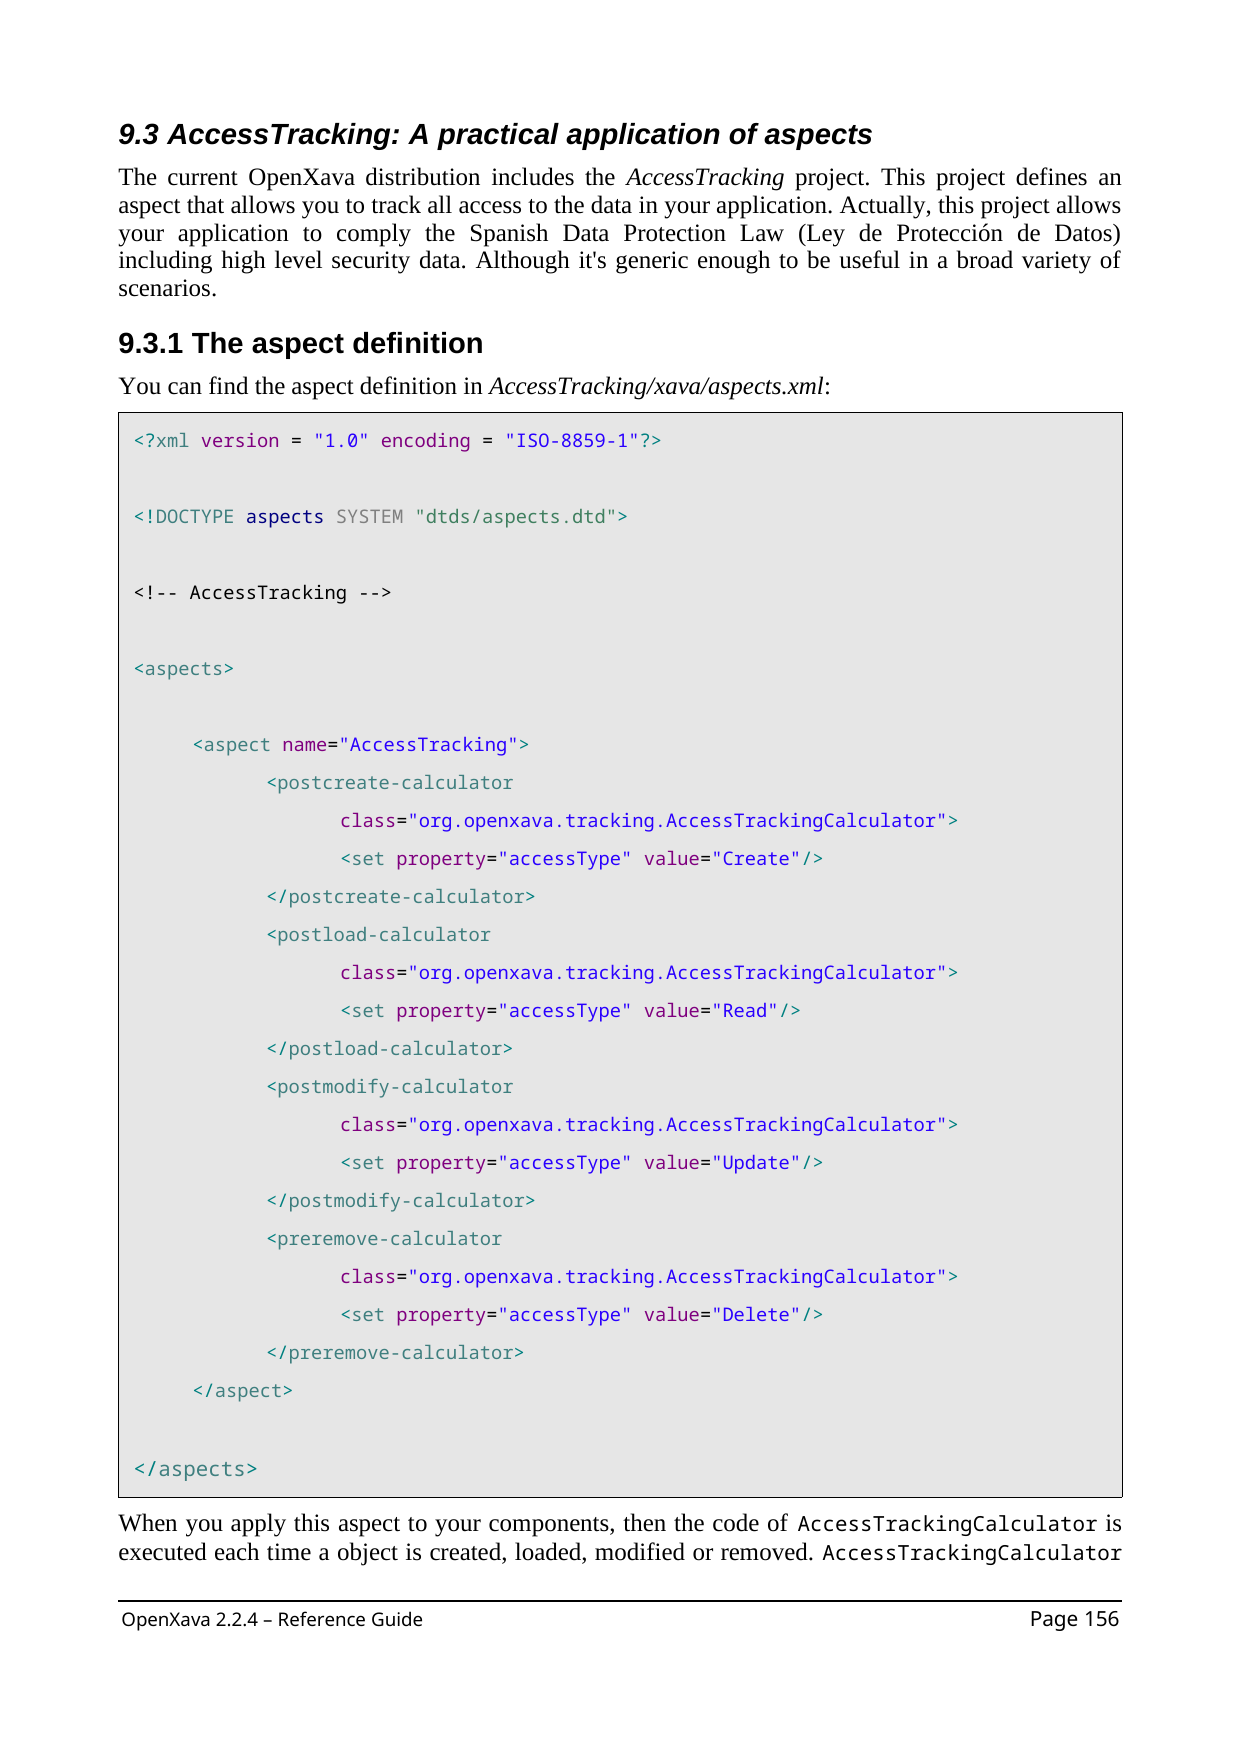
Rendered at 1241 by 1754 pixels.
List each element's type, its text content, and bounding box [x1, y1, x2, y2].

text class="org.openxava.tracking.AccessTrackingCalculator"> [119, 944, 1122, 983]
text class="org.openxava.tracking.AccessTrackingCalculator"> [119, 792, 1122, 831]
text </preremove-calculator> [119, 1325, 1122, 1363]
text <aspects> [119, 640, 1122, 678]
text <aspect name="AccessTracking"> [119, 716, 1122, 754]
text <postcreate-calculator [119, 754, 1122, 792]
text <set property="accessType" value="Read"/> [119, 983, 1122, 1021]
text </postload-calculator> [119, 1021, 1122, 1059]
text <!-- AccessTracking --> [119, 564, 1122, 602]
text <set property="accessType" value="Create"/> [119, 831, 1122, 868]
subtitle AccessTracking: A practical application of aspects [118, 118, 1122, 151]
text The current OpenXava distribution includes the AccessTracking project. This project defines an aspect that allows you to track all access to the data in your application. Actually, this project allows your application to comply the Spanish Data Protection Law (Ley de Protección de Datos) including high level security data. Although it's generic enough to be useful in a broad variety of scenarios. [118, 163, 1122, 302]
text class="org.openxava.tracking.AccessTrackingCalculator"> [119, 1249, 1122, 1287]
text </postmodify-calculator> [119, 1173, 1122, 1211]
text </aspect> [119, 1363, 1122, 1401]
text When you apply this aspect to your components, then the code of AccessTrackingCalculator is executed each time a object is created, loaded, modified or removed. AccessTrackingCalculator [118, 1509, 1122, 1566]
text </aspects> [119, 1439, 1122, 1497]
text <set property="accessType" value="Update"/> [119, 1135, 1122, 1173]
text <!DOCTYPE aspects SYSTEM "dtds/aspects.dtd"> [119, 488, 1122, 526]
text <?xml version = "1.0" encoding = "ISO-8859-1"?> [119, 413, 1122, 450]
text <preremove-calculator [119, 1211, 1122, 1249]
text You can find the aspect definition in AccessTracking/xava/aspects.xml: [118, 372, 1122, 400]
text </postcreate-calculator> [119, 868, 1122, 907]
subtitle The aspect definition [118, 327, 1122, 359]
text <postload-calculator [119, 907, 1122, 944]
text <postmodify-calculator [119, 1059, 1122, 1097]
text class="org.openxava.tracking.AccessTrackingCalculator"> [119, 1097, 1122, 1135]
text <set property="accessType" value="Delete"/> [119, 1287, 1122, 1325]
